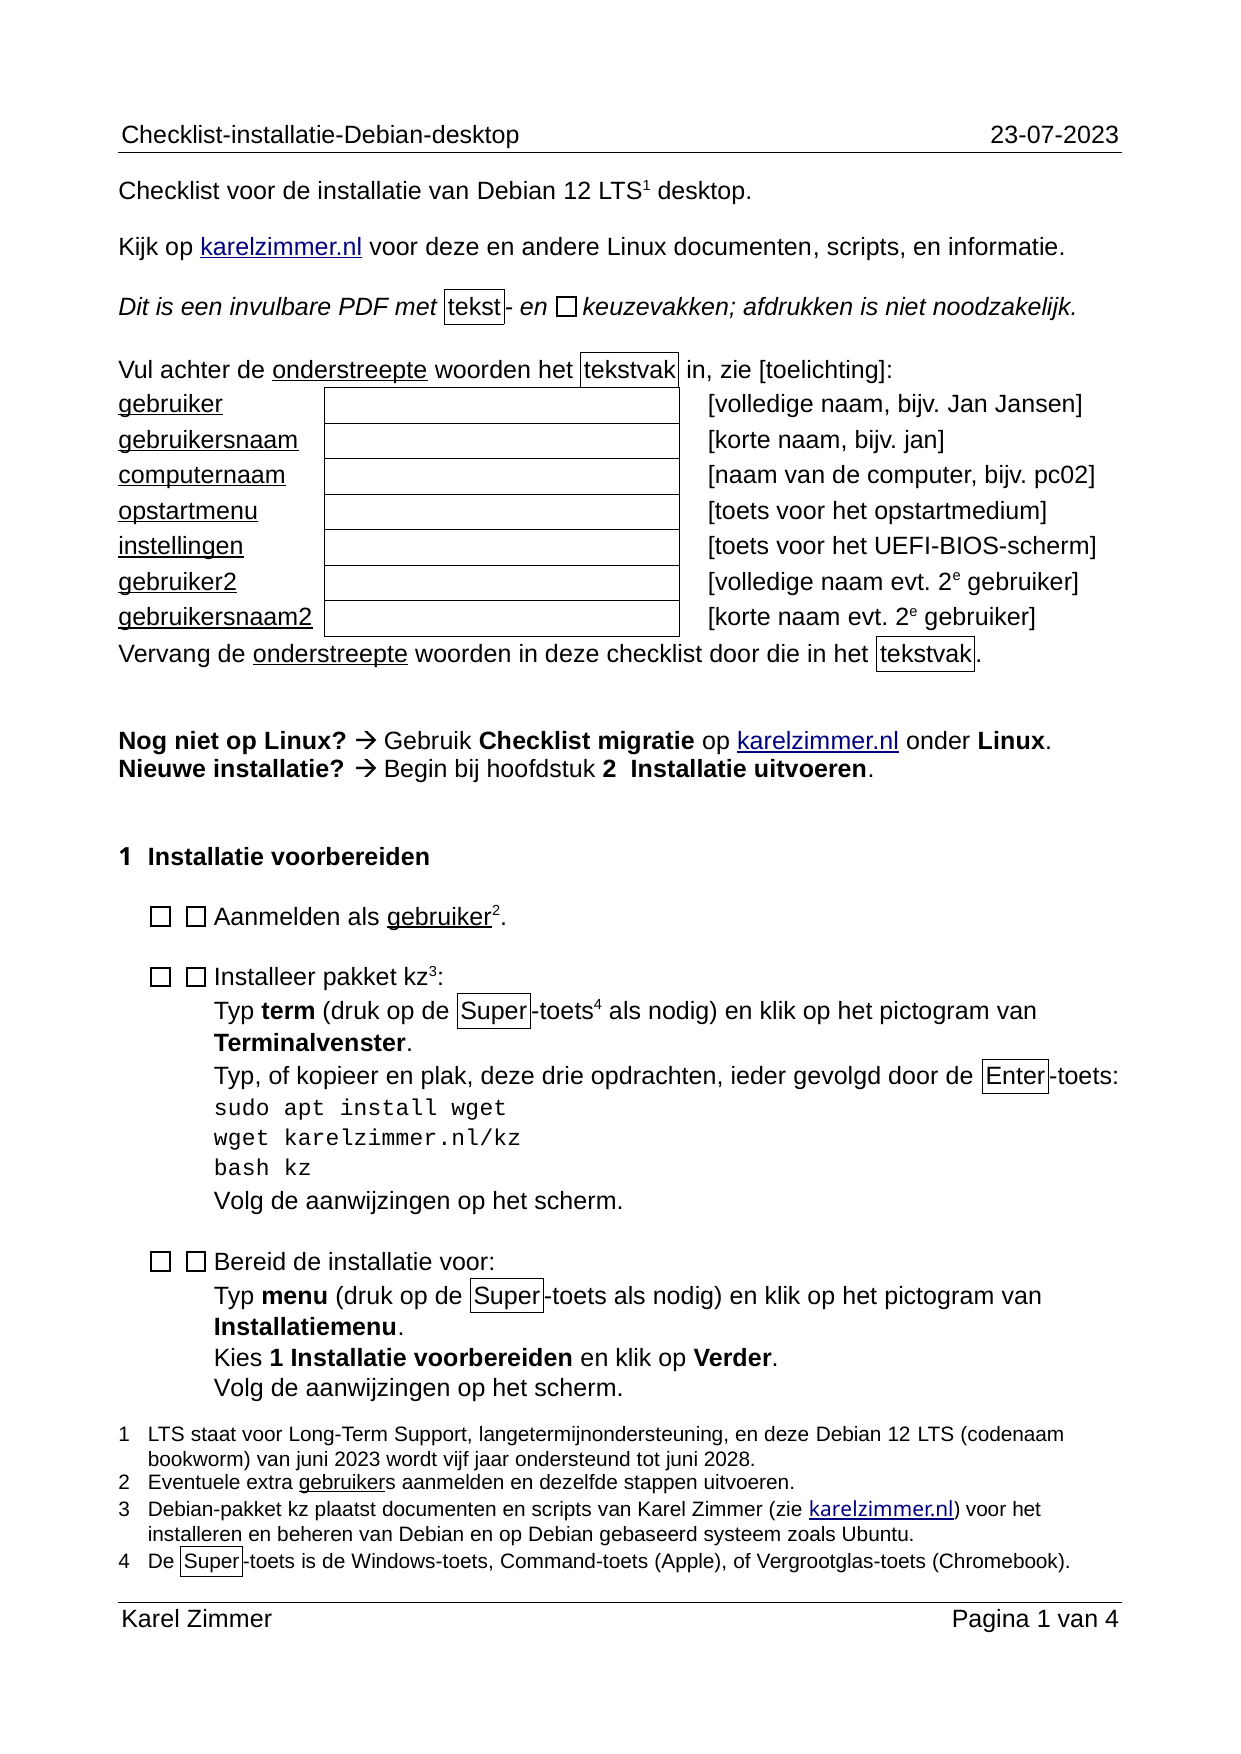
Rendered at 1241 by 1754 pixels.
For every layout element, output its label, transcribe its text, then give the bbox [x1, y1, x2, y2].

table_cell [177, 1373, 213, 1403]
text Vul achter de ONDERSTREEPTE woorden het [118, 352, 580, 387]
text tekstvak [581, 353, 678, 387]
text Kijk op karelzimmer.nl voor deze en andere Linux documenten, scripts, en informatie. [118, 233, 1122, 261]
table_cell wget karelzimmer.nl/kz [213, 1125, 1122, 1156]
text opstartmenu [118, 494, 324, 529]
text [volledige naam, bijv. Jan Jansen] [680, 387, 1122, 423]
table_cell [142, 1342, 177, 1373]
table_cell [142, 962, 177, 992]
table_cell [177, 992, 213, 1058]
table_cell Typ menu (druk op de Super-toets als nodig) en klik op het pictogram van Installatiemenu. [213, 1277, 1122, 1342]
text [toets voor het UEFI-BIOS-scherm] [680, 529, 1122, 565]
text Dit is een invulbare PDF met [118, 289, 444, 324]
table_cell [177, 1125, 213, 1156]
table_cell [118, 1058, 142, 1095]
table_cell [118, 1216, 142, 1247]
table_cell [177, 1216, 213, 1247]
table_cell [142, 1216, 177, 1247]
table_cell Volg de aanwijzingen op het scherm. [213, 1373, 1122, 1403]
table_cell Bereid de installatie voor: [213, 1247, 1122, 1277]
table_cell [213, 932, 1122, 962]
table_cell [177, 1095, 213, 1125]
text instellingen [118, 529, 324, 565]
table_cell [118, 1095, 142, 1125]
table_cell [118, 1125, 142, 1156]
table_cell Kies 1 Installatie voorbereiden en klik op Verder. [213, 1342, 1122, 1373]
table_cell [118, 1342, 142, 1373]
table_cell [118, 1156, 142, 1186]
table_cell [142, 1058, 177, 1095]
text Nieuwe installatie?  Begin bij hoofdstuk 2 Installatie uitvoeren. [118, 755, 1122, 783]
table_cell [142, 932, 177, 962]
table_cell [142, 992, 177, 1058]
text [volledige naam evt. 2e gebruiker] [680, 565, 1122, 601]
list Installatie voorbereiden [118, 839, 1122, 873]
table_cell [142, 1277, 177, 1342]
table_header [118, 901, 142, 932]
text . [975, 636, 1122, 671]
table_cell [142, 1156, 177, 1186]
text [naam van de computer, bijv. pc02] [680, 458, 1122, 494]
table_cell [177, 1186, 213, 1216]
table_header [142, 901, 177, 932]
text [toets voor het opstartmedium] [680, 494, 1122, 529]
table_cell [177, 1058, 213, 1095]
table_cell [177, 1342, 213, 1373]
text in, zie [toelichting]: [679, 352, 1122, 387]
table_cell [118, 1277, 142, 1342]
text gebruiker [118, 387, 324, 423]
table_cell [142, 1373, 177, 1403]
table_cell [213, 1216, 1122, 1247]
table_cell Typ term (druk op de Super-toets als nodig) en klik op het pictogram van Terminalvenster. [213, 992, 1122, 1058]
table_cell [142, 1247, 177, 1277]
table_cell [118, 932, 142, 962]
table_cell Volg de aanwijzingen op het scherm. [213, 1186, 1122, 1216]
text tekst- [445, 290, 504, 324]
table_cell [177, 1247, 213, 1277]
table_cell [118, 992, 142, 1058]
table_cell [142, 1186, 177, 1216]
table_cell [177, 1277, 213, 1342]
table_cell [142, 1095, 177, 1125]
table_header Aanmelden als gebruiker. [213, 901, 1122, 932]
text tekstvak [877, 637, 974, 671]
text gebruikersnaam [118, 423, 324, 458]
table_header [177, 901, 213, 932]
text [korte naam, bijv. jan] [680, 423, 1122, 458]
table_cell [177, 1156, 213, 1186]
table_cell [177, 962, 213, 992]
text LTS staat voor Long-Term Support, langetermijnondersteuning, en deze Debian 12 LTS (codenaam bookworm) van juni 2023 wordt vijf jaar ondersteund tot juni 2028. [118, 1419, 1122, 1471]
table_cell bash kz [213, 1156, 1122, 1186]
text gebruikersnaam2 [118, 601, 324, 636]
text computernaam [118, 458, 324, 494]
text gebruiker2 [118, 565, 324, 601]
table_cell [177, 932, 213, 962]
table_cell Installeer pakket kz: [213, 962, 1122, 992]
text Vervang de ONDERSTREEPTE woorden in deze checklist door die in het [118, 636, 876, 671]
text Checklist voor de installatie van Debian 12 LTS desktop. [118, 177, 1122, 205]
text Nog niet op Linux?  Gebruik Checklist migratie op karelzimmer.nl onder Linux. [118, 727, 1122, 755]
table_cell sudo apt install wget [213, 1095, 1122, 1125]
table_cell Typ, of kopieer en plak, deze drie opdrachten, ieder gevolgd door de Enter-toets: [213, 1058, 1122, 1095]
table_cell [118, 962, 142, 992]
table_cell [118, 1186, 142, 1216]
table_cell [142, 1125, 177, 1156]
text en keuzevakken; afdrukken is niet noodzakelijk. [505, 289, 1122, 324]
table_cell [118, 1373, 142, 1403]
table_cell [118, 1247, 142, 1277]
text [korte naam evt. 2e gebruiker] [680, 601, 1122, 636]
